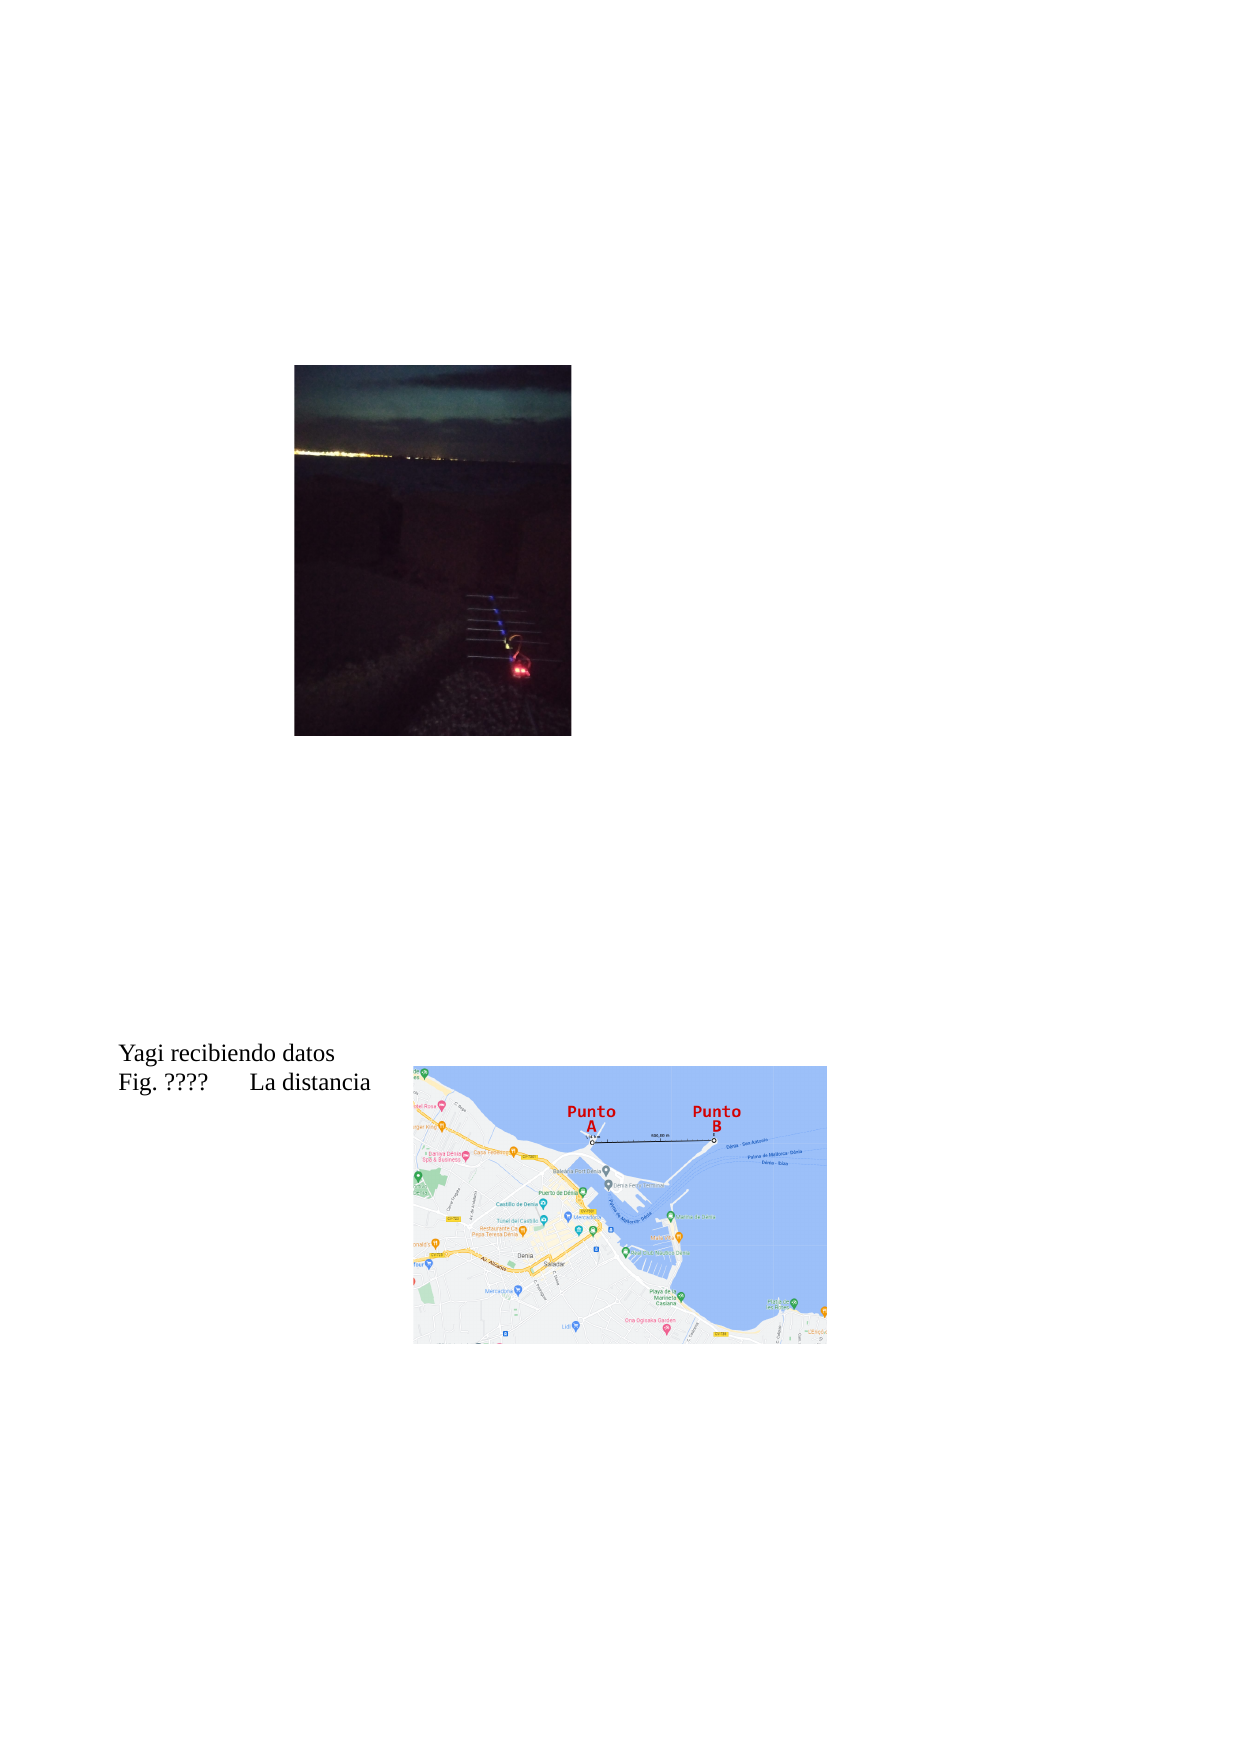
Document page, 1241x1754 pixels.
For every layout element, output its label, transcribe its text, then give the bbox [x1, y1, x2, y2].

text Fig. ???? La distancia [118, 1067, 413, 1096]
picture [413, 1066, 827, 1344]
picture [294, 365, 572, 736]
text Yagi recibiendo datos [118, 1038, 1122, 1067]
text [827, 1067, 1122, 1096]
